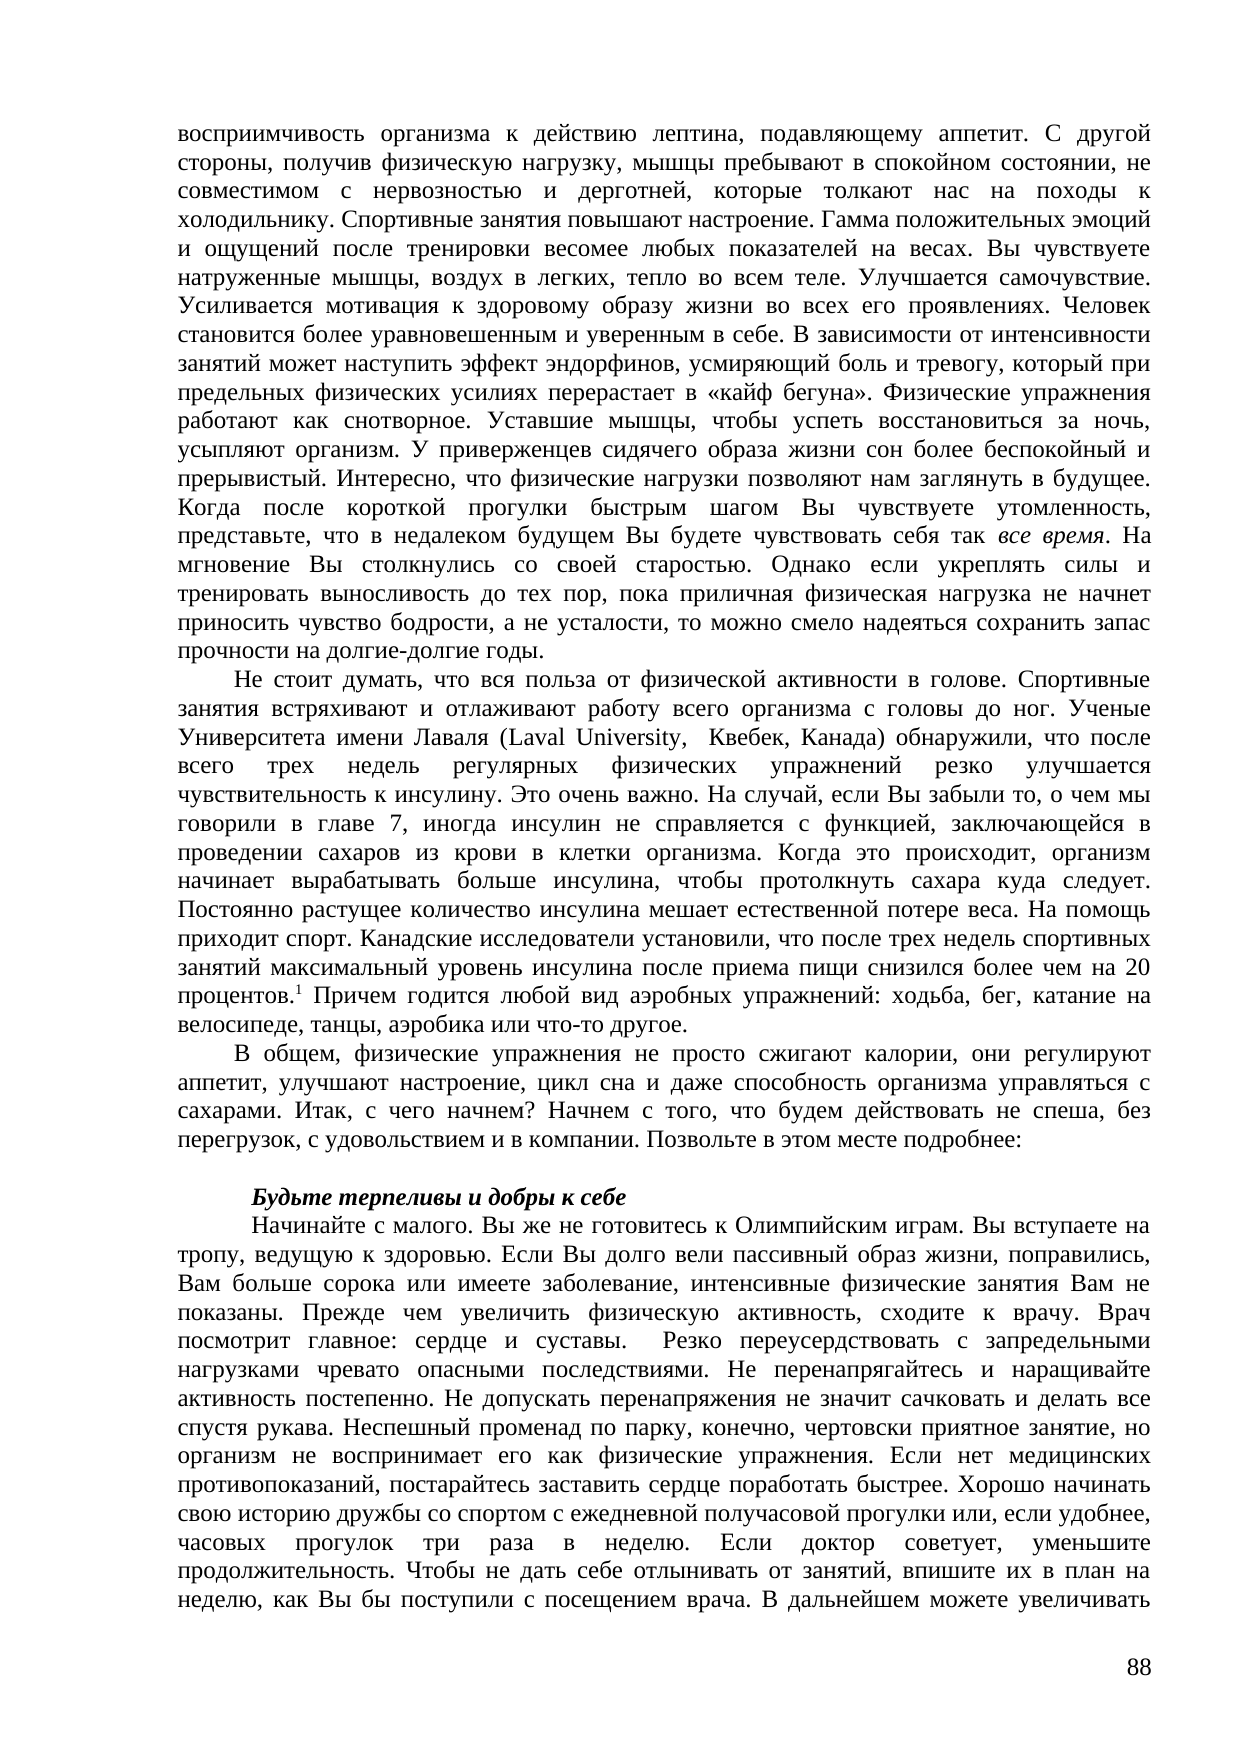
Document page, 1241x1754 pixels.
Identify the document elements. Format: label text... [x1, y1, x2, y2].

text Не стоит думать, что вся польза от физической активности в голове. Спортивные занятия встряхивают и отлаживают работу всего организма с головы до ног. Ученые Университета имени Лаваля (Laval University, Квебек, Канада) обнаружили, что после всего трех недель регулярных физических упражнений резко улучшается чувствительность к инсулину. Это очень важно. На случай, если Вы забыли то, о чем мы говорили в главе 7, иногда инсулин не справляется с функцией, заключающейся в проведении сахаров из крови в клетки организма. Когда это происходит, организм начинает вырабатывать больше инсулина, чтобы протолкнуть сахара куда следует. Постоянно растущее количество инсулина мешает естественной потере веса. На помощь приходит спорт. Канадские исследователи установили, что после трех недель спортивных занятий максимальный уровень инсулина после приема пищи снизился более чем на 20 процентов.1 Причем годится любой вид аэробных упражнений: ходьба, бег, катание на велосипеде, танцы, аэробика или что-то другое. [177, 664, 1152, 1038]
text В общем, физические упражнения не просто сжигают калории, они регулируют аппетит, улучшают настроение, цикл сна и даже способность организма управляться с сахарами. Итак, с чего начнем? Начнем с того, что будем действовать не спеша, без перегрузок, с удовольствием и в компании. Позвольте в этом месте подробнее: [177, 1038, 1152, 1153]
text Начинайте с малого. Вы же не готовитесь к Олимпийским играм. Вы вступаете на тропу, ведущую к здоровью. Если Вы долго вели пассивный образ жизни, поправились, Вам больше сорока или имеете заболевание, интенсивные физические занятия Вам не показаны. Прежде чем увеличить физическую активность, сходите к врачу. Врач посмотрит главное: сердце и суставы. Резко переусердствовать с запредельными нагрузками чревато опасными последствиями. Не перенапрягайтесь и наращивайте активность постепенно. Не допускать перенапряжения не значит сачковать и делать все спустя рукава. Неспешный променад по парку, конечно, чертовски приятное занятие, но организм не воспринимает его как физические упражнения. Если нет медицинских противопоказаний, постарайтесь заставить сердце поработать быстрее. Хорошо начинать свою историю дружбы со спортом с ежедневной получасовой прогулки или, если удобнее, часовых прогулок три раза в неделю. Если доктор советует, уменьшите продолжительность. Чтобы не дать себе отлынивать от занятий, впишите их в план на неделю, как Вы бы поступили с посещением врача. В дальнейшем можете увеличивать [177, 1211, 1152, 1613]
text Будьте терпеливы и добры к себе [177, 1182, 1152, 1211]
text восприимчивость организма к действию лептина, подавляющему аппетит. С другой стороны, получив физическую нагрузку, мышцы пребывают в спокойном состоянии, не совместимом с нервозностью и дерготней, которые толкают нас на походы к холодильнику. Спортивные занятия повышают настроение. Гамма положительных эмоций и ощущений после тренировки весомее любых показателей на весах. Вы чувствуете натруженные мышцы, воздух в легких, тепло во всем теле. Улучшается самочувствие. Усиливается мотивация к здоровому образу жизни во всех его проявлениях. Человек становится более уравновешенным и уверенным в себе. В зависимости от интенсивности занятий может наступить эффект эндорфинов, усмиряющий боль и тревогу, который при предельных физических усилиях перерастает в «кайф бегуна». Физические упражнения работают как снотворное. Уставшие мышцы, чтобы успеть восстановиться за ночь, усыпляют организм. У приверженцев сидячего образа жизни сон более беспокойный и прерывистый. Интересно, что физические нагрузки позволяют нам заглянуть в будущее. Когда после короткой прогулки быстрым шагом Вы чувствуете утомленность, представьте, что в недалеком будущем Вы будете чувствовать себя так все время. На мгновение Вы столкнулись со своей старостью. Однако если укреплять силы и тренировать выносливость до тех пор, пока приличная физическая нагрузка не начнет приносить чувство бодрости, а не усталости, то можно смело надеяться сохранить запас прочности на долгие-долгие годы. [177, 118, 1152, 664]
